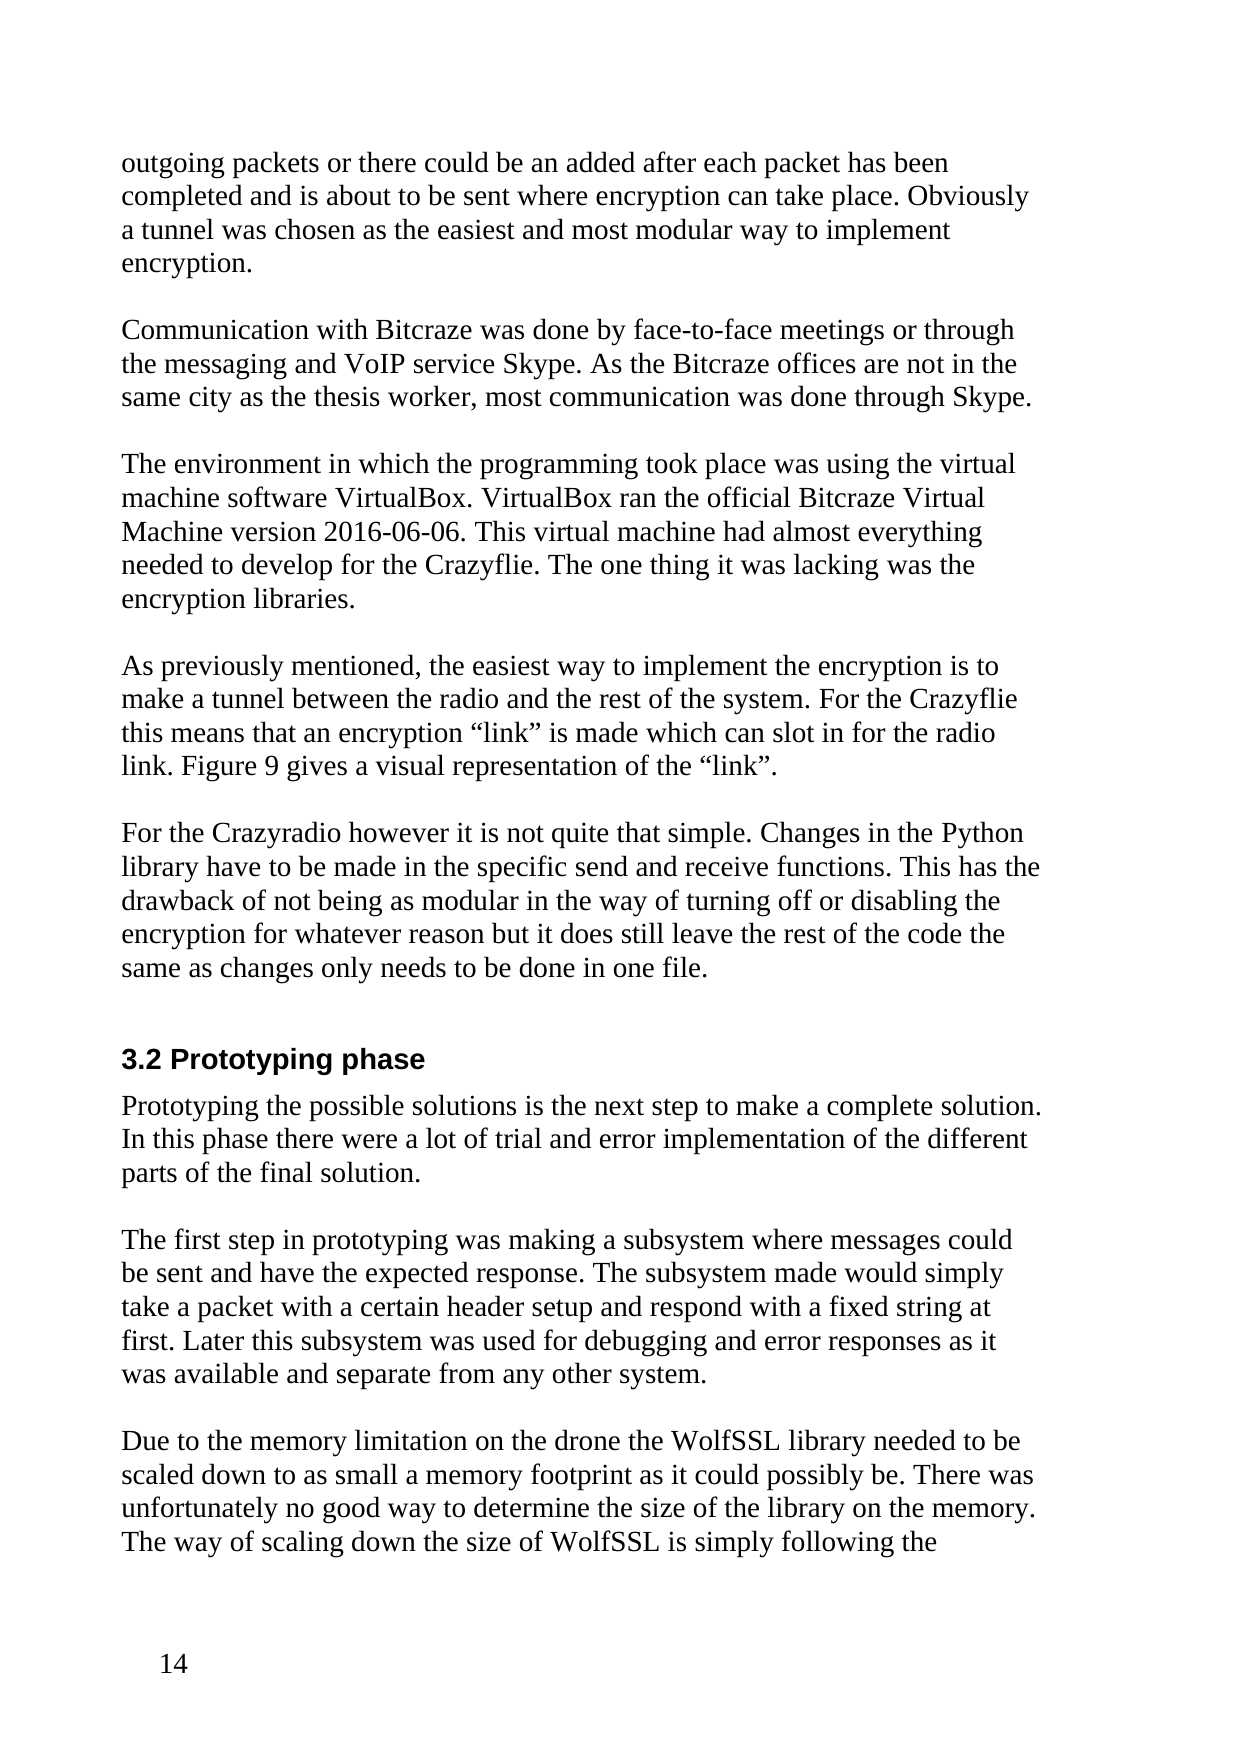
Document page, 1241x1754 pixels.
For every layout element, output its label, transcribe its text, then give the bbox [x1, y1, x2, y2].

text Communication with Bitcraze was done by face-to-face meetings or through the messaging and VoIP service Skype. As the Bitcraze offices are not in the same city as the thesis worker, most communication was done through Skype. [121, 312, 1042, 413]
subtitle Prototyping phase [121, 1042, 1042, 1075]
text Due to the memory limitation on the drone the WolfSSL library needed to be scaled down to as small a memory footprint as it could possibly be. There was unfortunately no good way to determine the size of the library on the memory. The way of scaling down the size of WolfSSL is simply following the [121, 1423, 1042, 1557]
text The environment in which the programming took place was using the virtual machine software VirtualBox. VirtualBox ran the official Bitcraze Virtual Machine version 2016-06-06. This virtual machine had almost everything needed to develop for the Crazyflie. The one thing it was lacking was the encryption libraries. [121, 447, 1042, 614]
text As previously mentioned, the easiest way to implement the encryption is to make a tunnel between the radio and the rest of the system. For the Crazyflie this means that an encryption “link” is made which can slot in for the radio link. Figure 9 gives a visual representation of the “link”. [121, 648, 1042, 782]
text outgoing packets or there could be an added after each packet has been completed and is about to be sent where encryption can take place. Obviously a tunnel was chosen as the easiest and most modular way to implement encryption. [121, 145, 1042, 279]
text For the Crazyradio however it is not quite that simple. Changes in the Python library have to be made in the specific send and receive functions. This has the drawback of not being as modular in the way of turning off or disabling the encryption for whatever reason but it does still leave the rest of the code the same as changes only needs to be done in one file. [121, 816, 1042, 983]
text The first step in prototyping was making a subsystem where messages could be sent and have the expected response. The subsystem made would simply take a packet with a certain header setup and respond with a fixed string at first. Later this subsystem was used for debugging and error responses as it was available and separate from any other system. [121, 1222, 1042, 1390]
text Prototyping the possible solutions is the next step to make a complete solution. In this phase there were a lot of trial and error implementation of the different parts of the final solution. [121, 1088, 1042, 1188]
